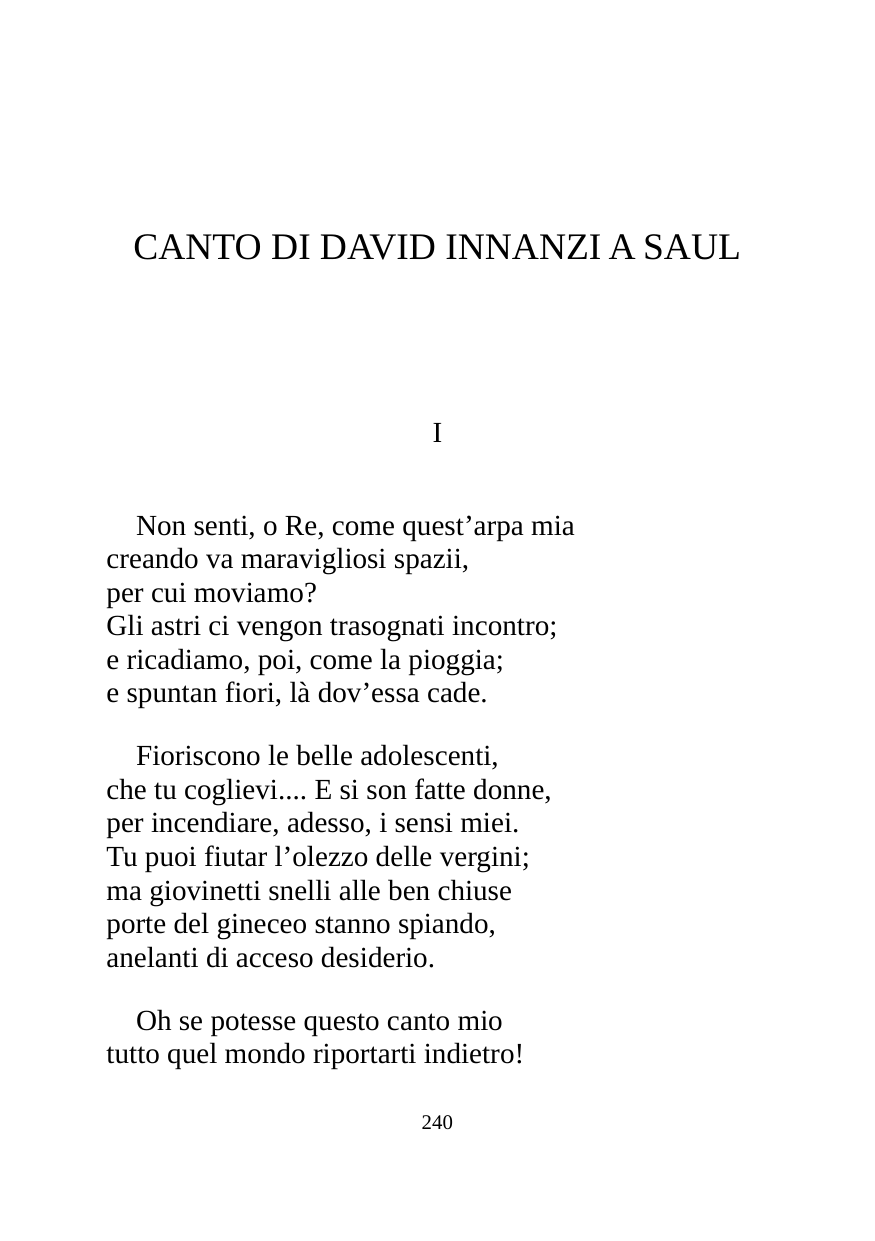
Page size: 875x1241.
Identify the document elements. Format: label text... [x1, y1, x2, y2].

text Oh se potesse questo canto mio tutto quel mondo riportarti indietro! [106, 1003, 768, 1070]
subtitle I [106, 415, 768, 449]
subtitle CANTO DI DAVID INNANZI A SAUL [106, 224, 768, 267]
text Non senti, o Re, come quest’arpa mia creando va maravigliosi spazii, per cui moviamo? Gli astri ci vengon trasognati incontro; e ricadiamo, poi, come la pioggia; e spuntan fiori, là dov’essa cade. [106, 508, 768, 709]
text Fioriscono le belle adolescenti, che tu coglievi.... E si son fatte donne, per incendiare, adesso, i sensi miei. Tu puoi fiutar l’olezzo delle vergini; ma giovinetti snelli alle ben chiuse porte del gineceo stanno spiando, anelanti di acceso desiderio. [106, 738, 768, 973]
